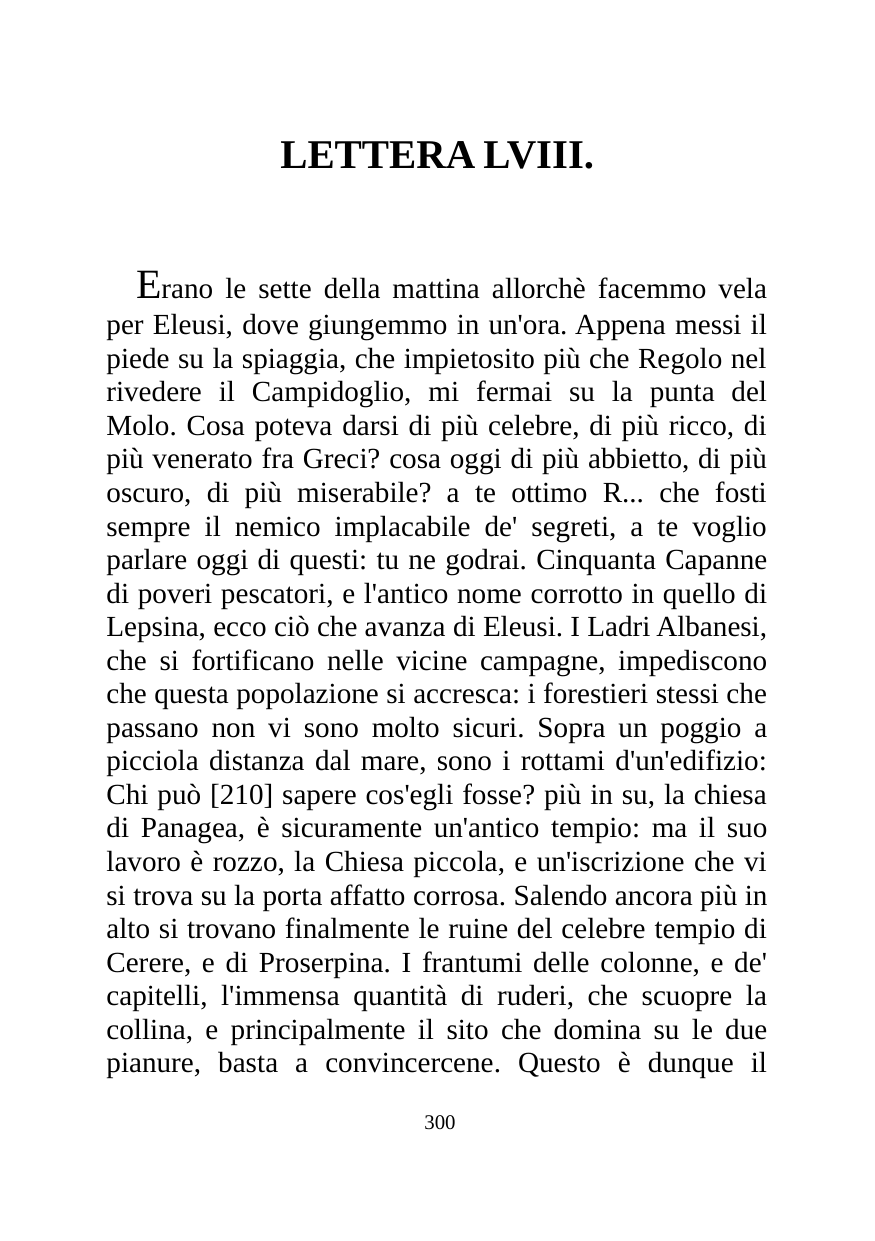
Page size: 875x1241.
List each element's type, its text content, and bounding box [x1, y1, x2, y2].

text Erano le sette della mattina allorchè facemmo vela per Eleusi, dove giungemmo in un'ora. Appena messi il piede su la spiaggia, che impietosito più che Regolo nel rivedere il Campidoglio, mi fermai su la punta del Molo. Cosa poteva darsi di più celebre, di più ricco, di più venerato fra Greci? cosa oggi di più abbietto, di più oscuro, di più miserabile? a te ottimo R... che fosti sempre il nemico implacabile de' segreti, a te voglio parlare oggi di questi: tu ne godrai. Cinquanta Capanne di poveri pescatori, e l'antico nome corrotto in quello di Lepsina, ecco ciò che avanza di Eleusi. I Ladri Albanesi, che si fortificano nelle vicine campagne, impediscono che questa popolazione si accresca: i forestieri stessi che passano non vi sono molto sicuri. Sopra un poggio a picciola distanza dal mare, sono i rottami d'un'edifizio: Chi può [210] sapere cos'egli fosse? più in su, la chiesa di Panagea, è sicuramente un'antico tempio: ma il suo lavoro è rozzo, la Chiesa piccola, e un'iscrizione che vi si trova su la porta affatto corrosa. Salendo ancora più in alto si trovano finalmente le ruine del celebre tempio di Cerere, e di Proserpina. I frantumi delle colonne, e de' capitelli, l'immensa quantità di ruderi, che scuopre la collina, e principalmente il sito che domina su le due pianure, basta a convincercene. Questo è dunque il [106, 259, 768, 1079]
subtitle LETTERA LVIII. [106, 130, 768, 177]
